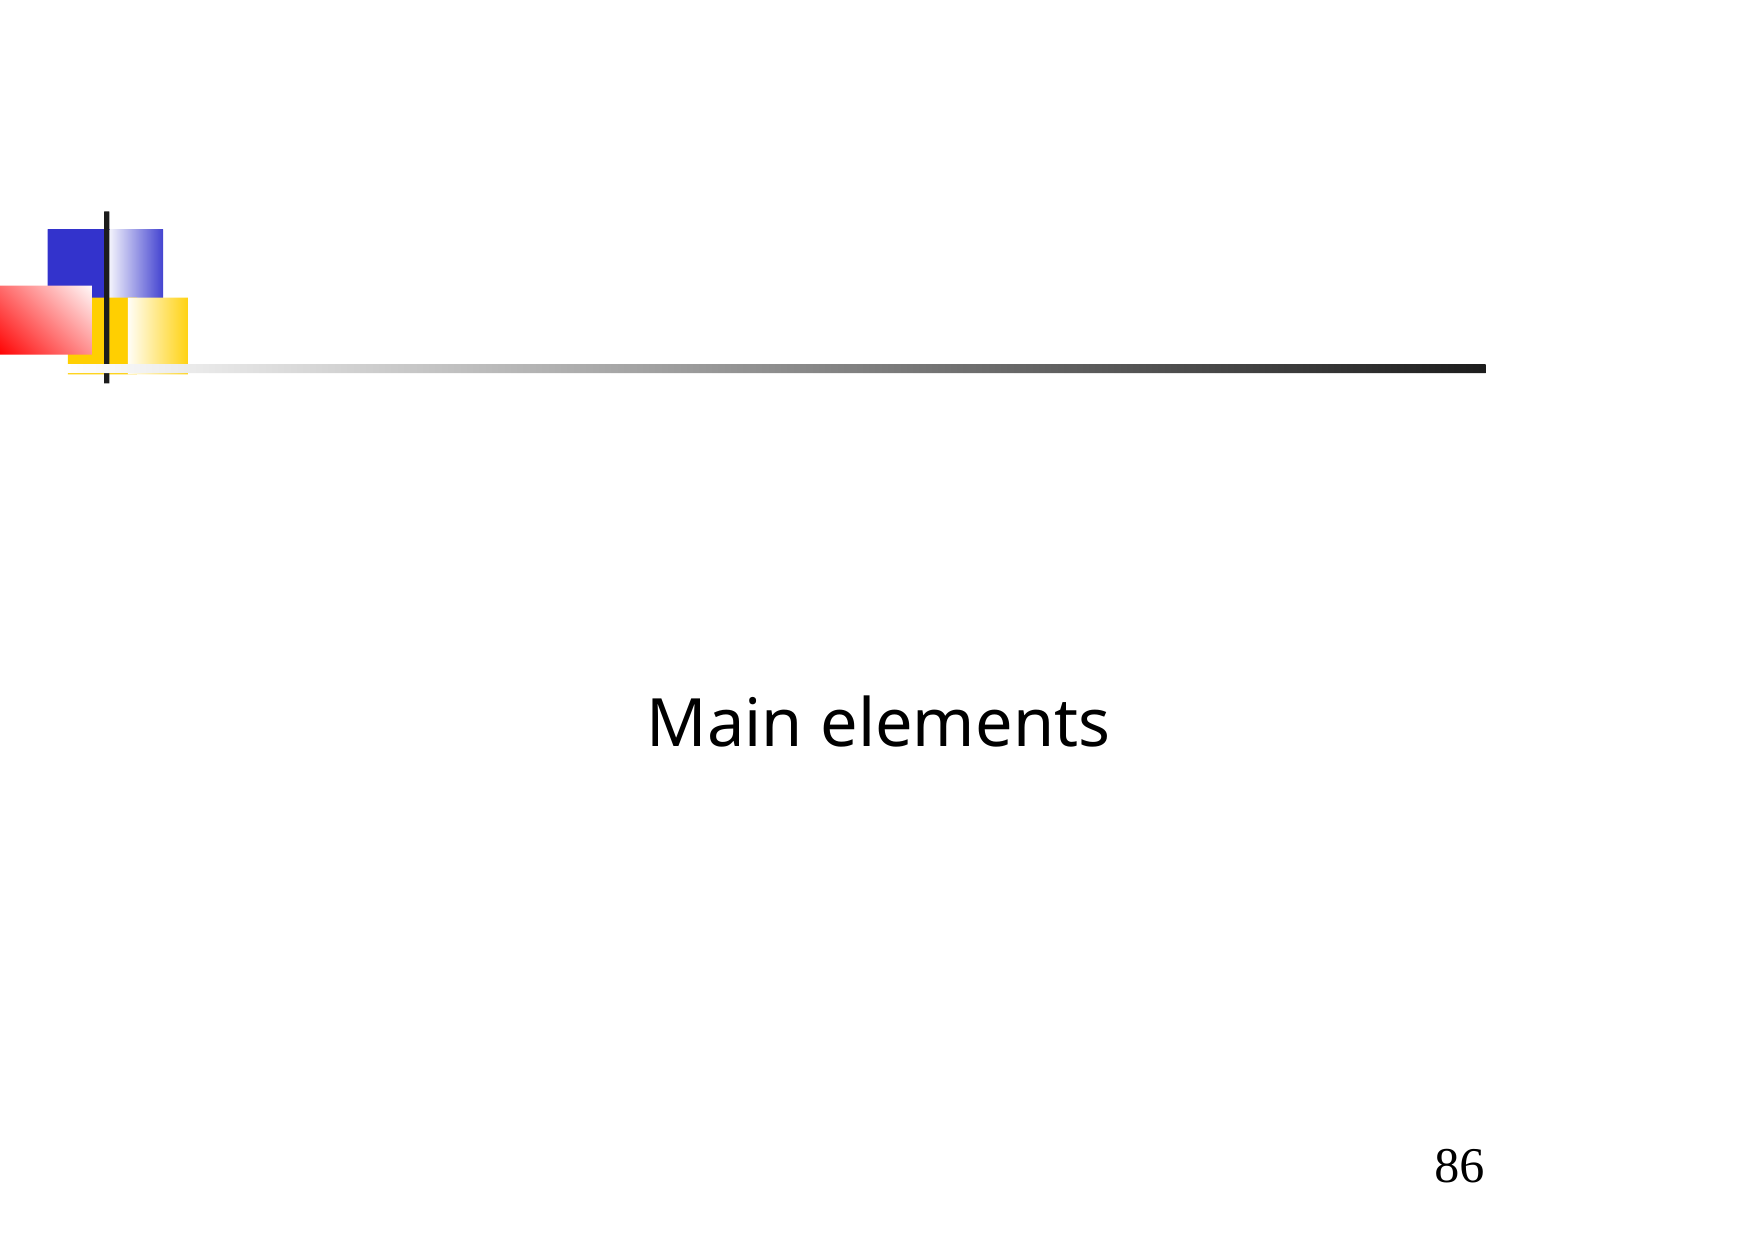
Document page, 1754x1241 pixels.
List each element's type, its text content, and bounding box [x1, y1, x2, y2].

subtitle Main elements [179, 371, 1574, 1075]
